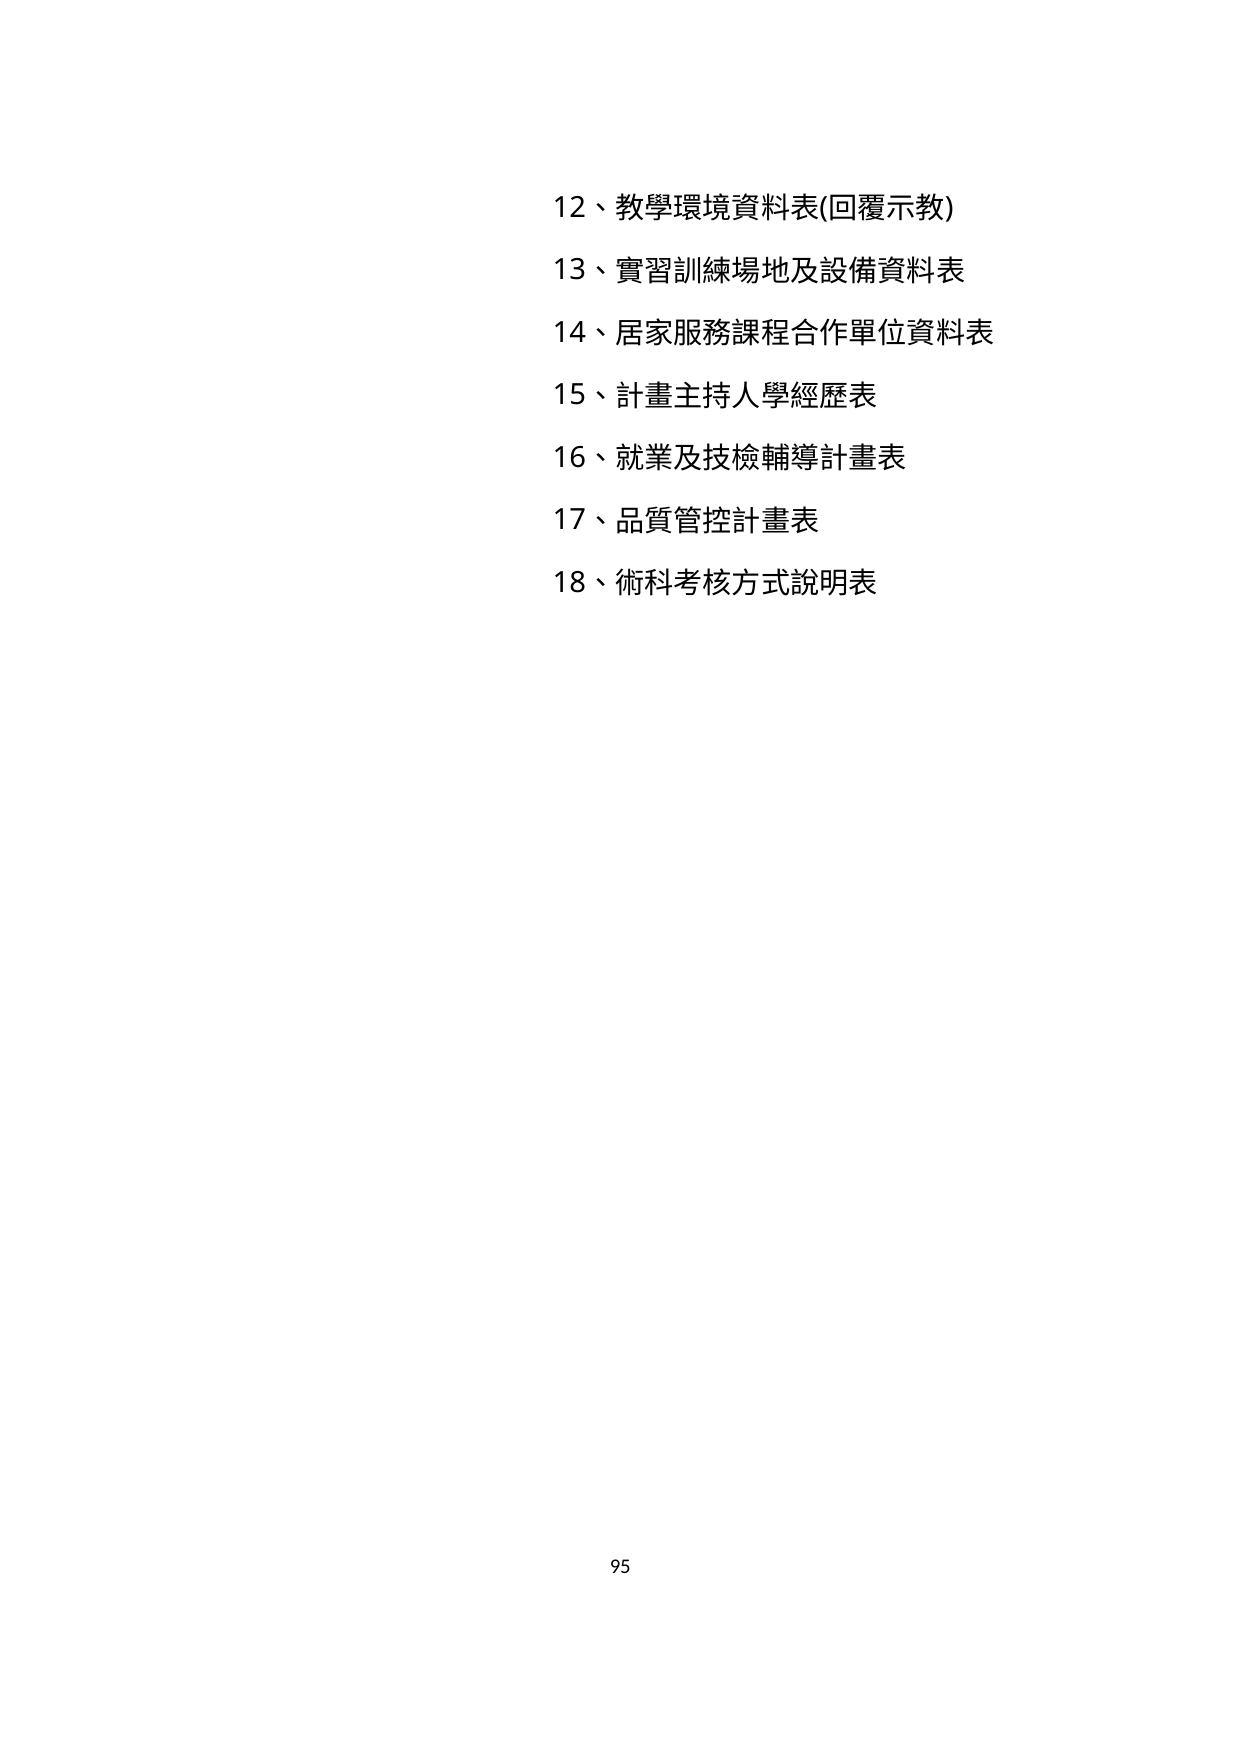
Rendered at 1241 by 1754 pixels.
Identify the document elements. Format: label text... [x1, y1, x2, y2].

list 實習訓練場地及設備資料表 [552, 227, 1122, 289]
list 品質管控計畫表 [552, 477, 1122, 539]
list 就業及技檢輔導計畫表 [552, 414, 1122, 477]
list 計畫主持人學經歷表 [552, 352, 1122, 414]
list 居家服務課程合作單位資料表 [552, 289, 1122, 352]
list 術科考核方式說明表 [552, 539, 1122, 602]
list 教學環境資料表(回覆示教) [552, 164, 1122, 227]
